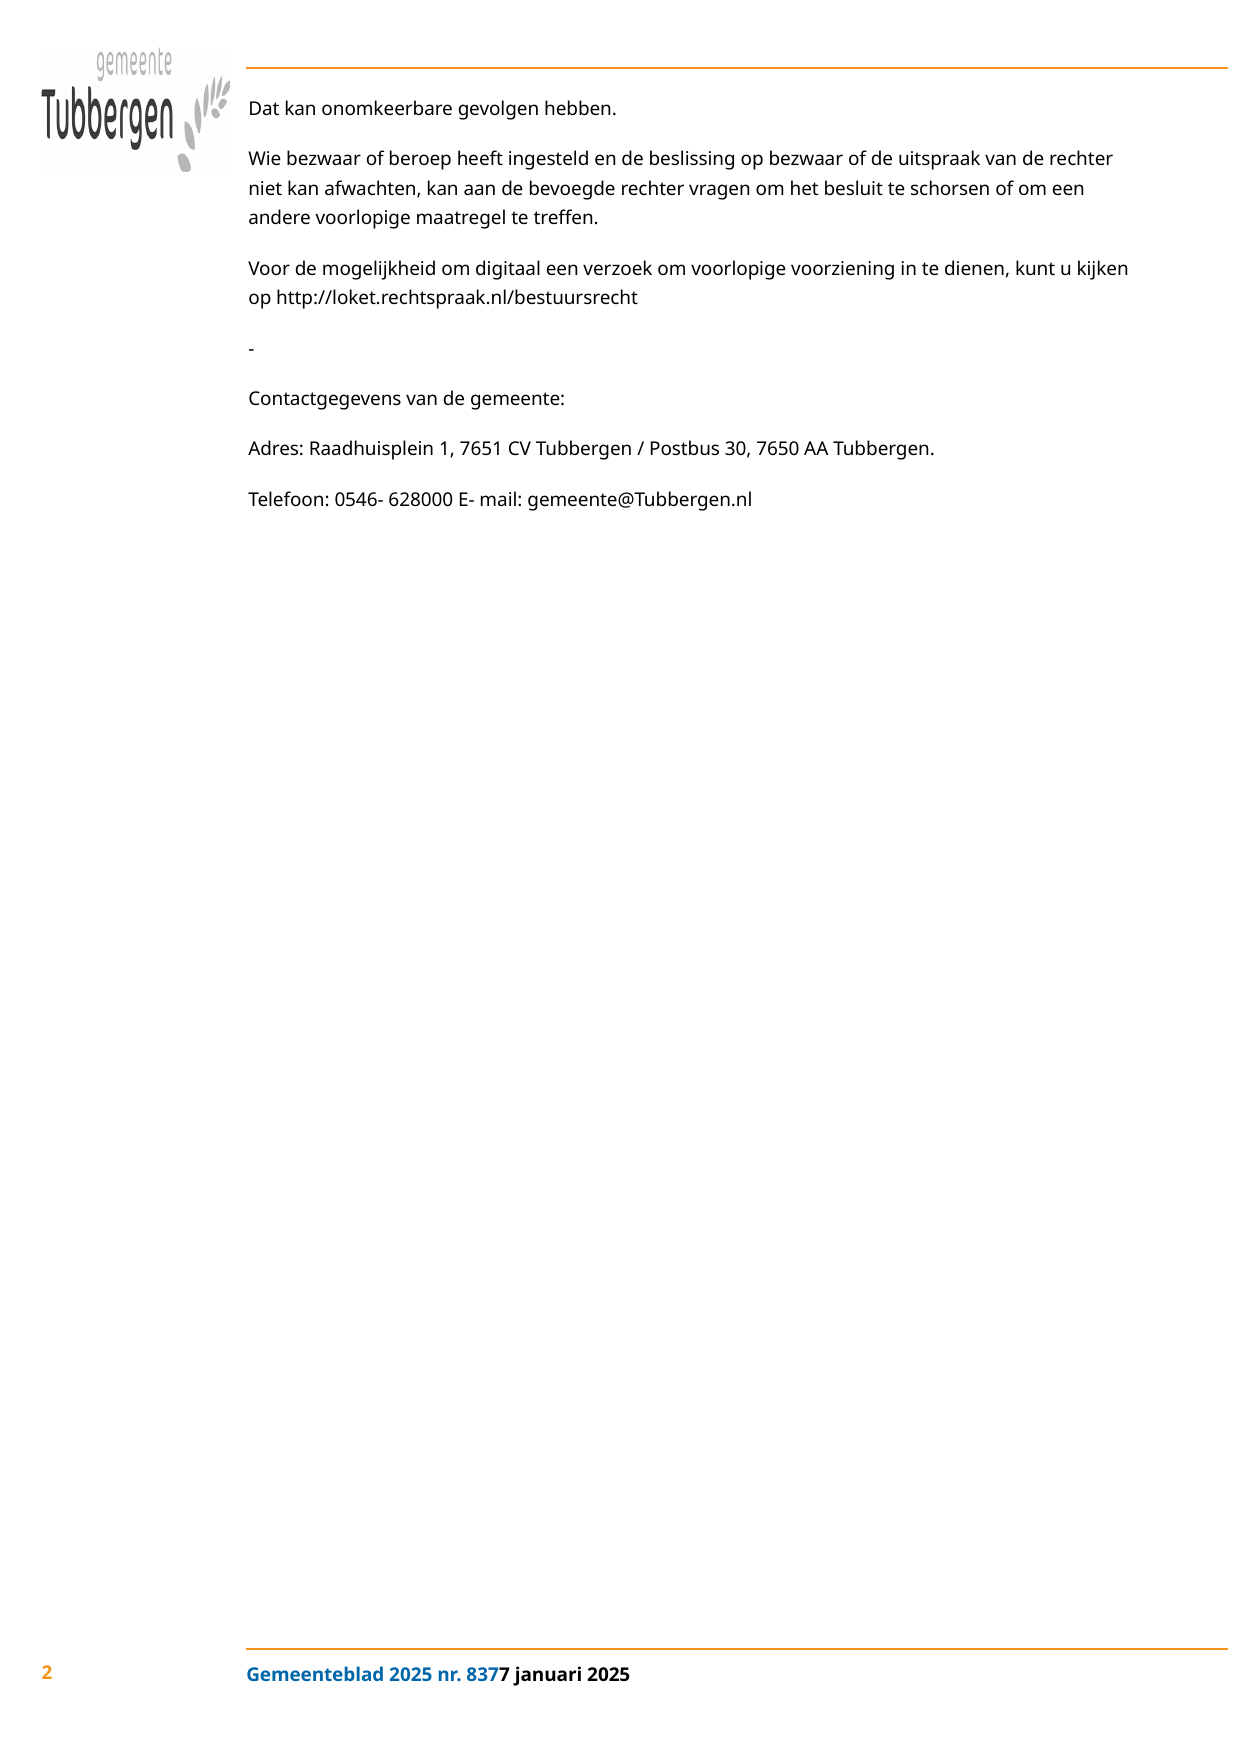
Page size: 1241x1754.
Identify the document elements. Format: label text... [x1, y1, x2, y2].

text Wie bezwaar of beroep heeft ingesteld en de beslissing op bezwaar of de uitspraak van de rechter niet kan afwachten, kan aan de bevoegde rechter vragen om het besluit te schorsen of om een andere voorlopige maatregel te treffen. [248, 145, 1152, 230]
text Adres: Raadhuisplein 1, 7651 CV Tubbergen / Postbus 30, 7650 AA Tubbergen. [248, 436, 1152, 461]
text - [248, 335, 1152, 361]
text Voor de mogelijkheid om digitaal een verzoek om voorlopige voorziening in te dienen, kunt u kijken op http://loket.rechtspraak.nl/bestuursrecht [248, 255, 1152, 310]
text Dat kan onomkeerbare gevolgen hebben. [248, 95, 1152, 121]
text Telefoon: 0546- 628000 E- mail: gemeente@Tubbergen.nl [248, 486, 1152, 512]
picture [41, 47, 231, 172]
text Contactgegevens van de gemeente: [248, 385, 1152, 411]
